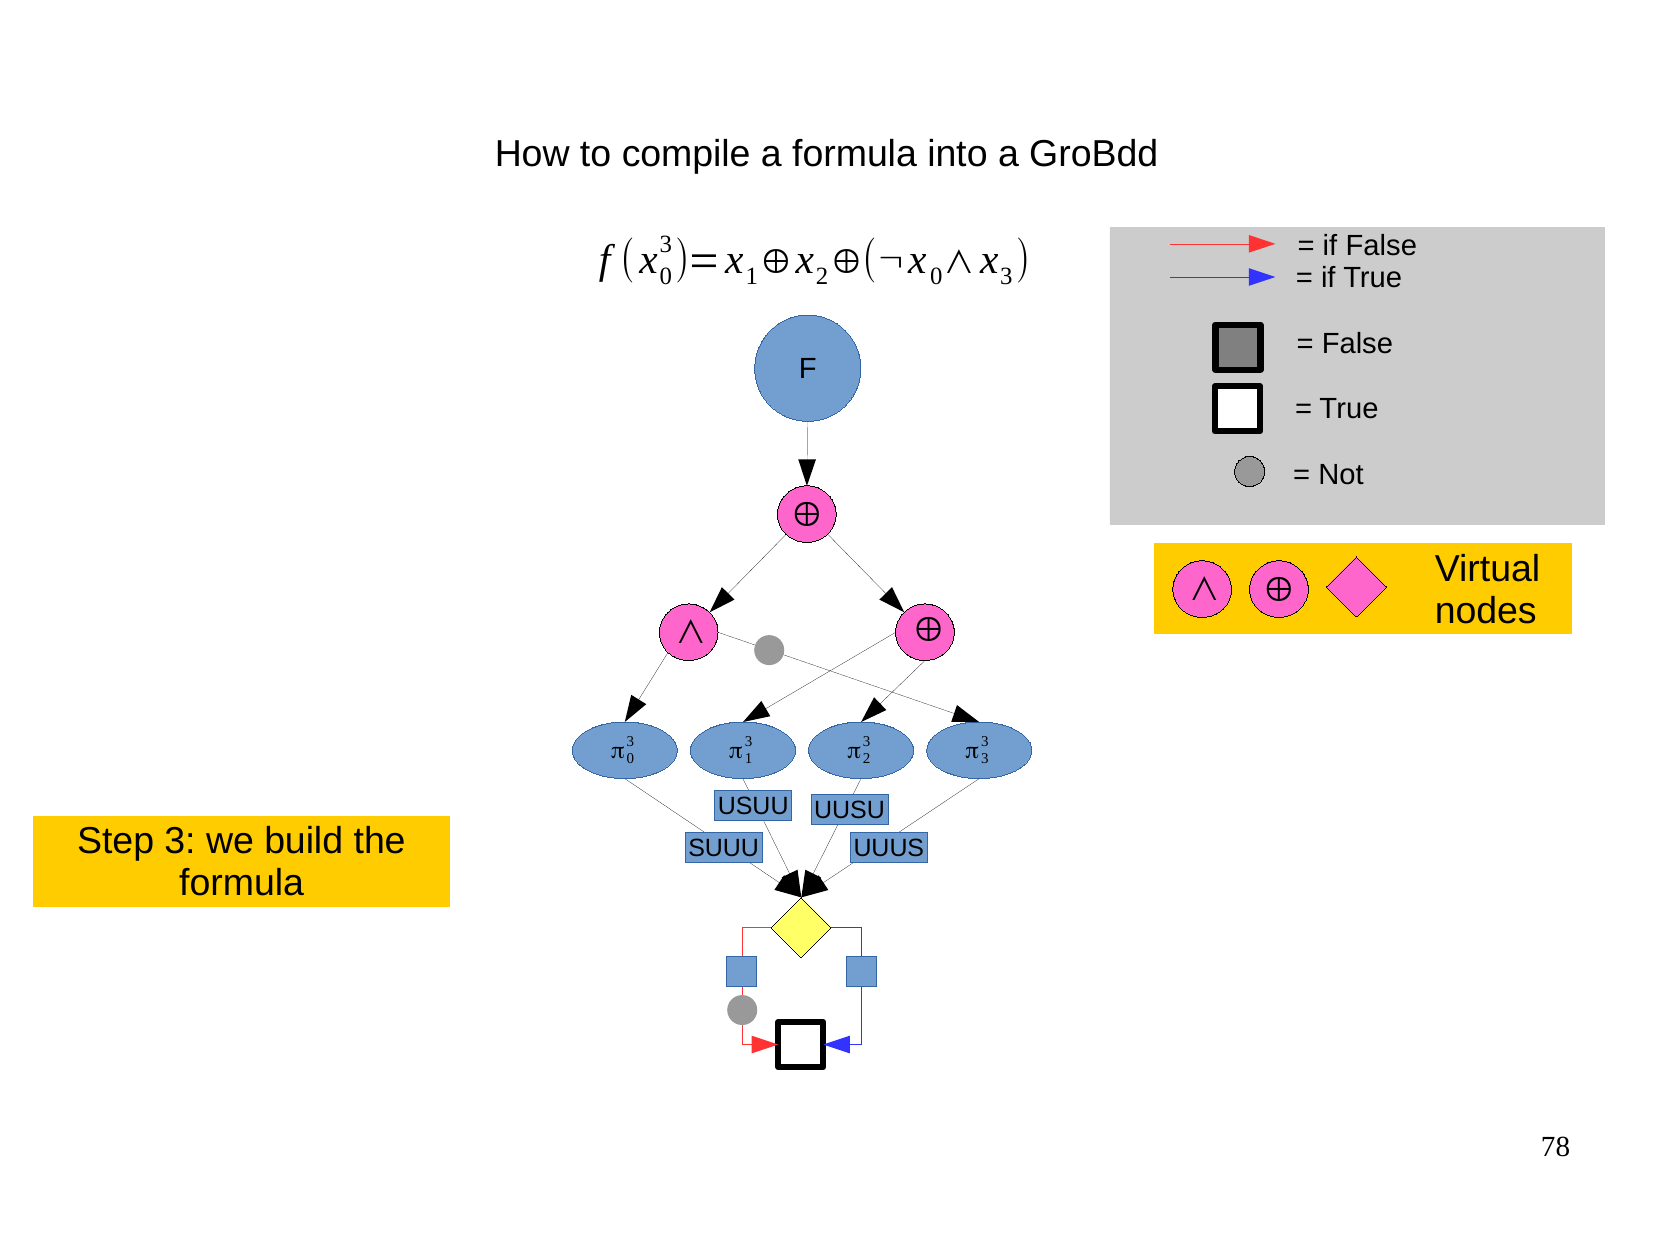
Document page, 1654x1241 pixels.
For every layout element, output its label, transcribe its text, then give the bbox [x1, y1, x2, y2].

text_box [659, 612, 668, 652]
chart [959, 731, 995, 767]
text_box UUUS [850, 832, 928, 863]
text_box Virtual nodes [1420, 540, 1571, 639]
chart [782, 488, 830, 535]
text_box [778, 1022, 824, 1068]
text_box F [754, 315, 861, 422]
text_box [787, 535, 827, 543]
text_box [846, 956, 877, 987]
text_box [726, 956, 757, 987]
text_box [1154, 543, 1420, 634]
text_box [668, 653, 709, 661]
text_box [727, 995, 758, 1026]
text_box [926, 722, 1032, 779]
chart [1181, 563, 1229, 610]
text_box [754, 635, 785, 666]
chart [668, 606, 716, 653]
text_box Step 3: we build the formula [33, 816, 450, 907]
text_box [1215, 324, 1261, 370]
text_box [830, 496, 837, 532]
text_box [690, 722, 796, 779]
chart [1254, 563, 1302, 610]
text_box USUU [714, 790, 792, 821]
text_box = if False = if True = False = True = Not [1109, 227, 1605, 525]
text_box [572, 722, 678, 779]
chart [904, 603, 952, 651]
chart [722, 731, 759, 767]
chart [590, 257, 1036, 289]
text_box [1234, 456, 1265, 487]
chart [604, 731, 641, 767]
text_box [777, 499, 782, 530]
text_box [771, 897, 831, 958]
title How to compile a formula into a GroBdd [82, 49, 1571, 257]
text_box UUSU [811, 794, 889, 825]
text_box [808, 722, 914, 779]
text_box [895, 613, 947, 661]
text_box SUUU [685, 832, 763, 863]
chart [841, 731, 877, 767]
text_box [1215, 386, 1261, 432]
